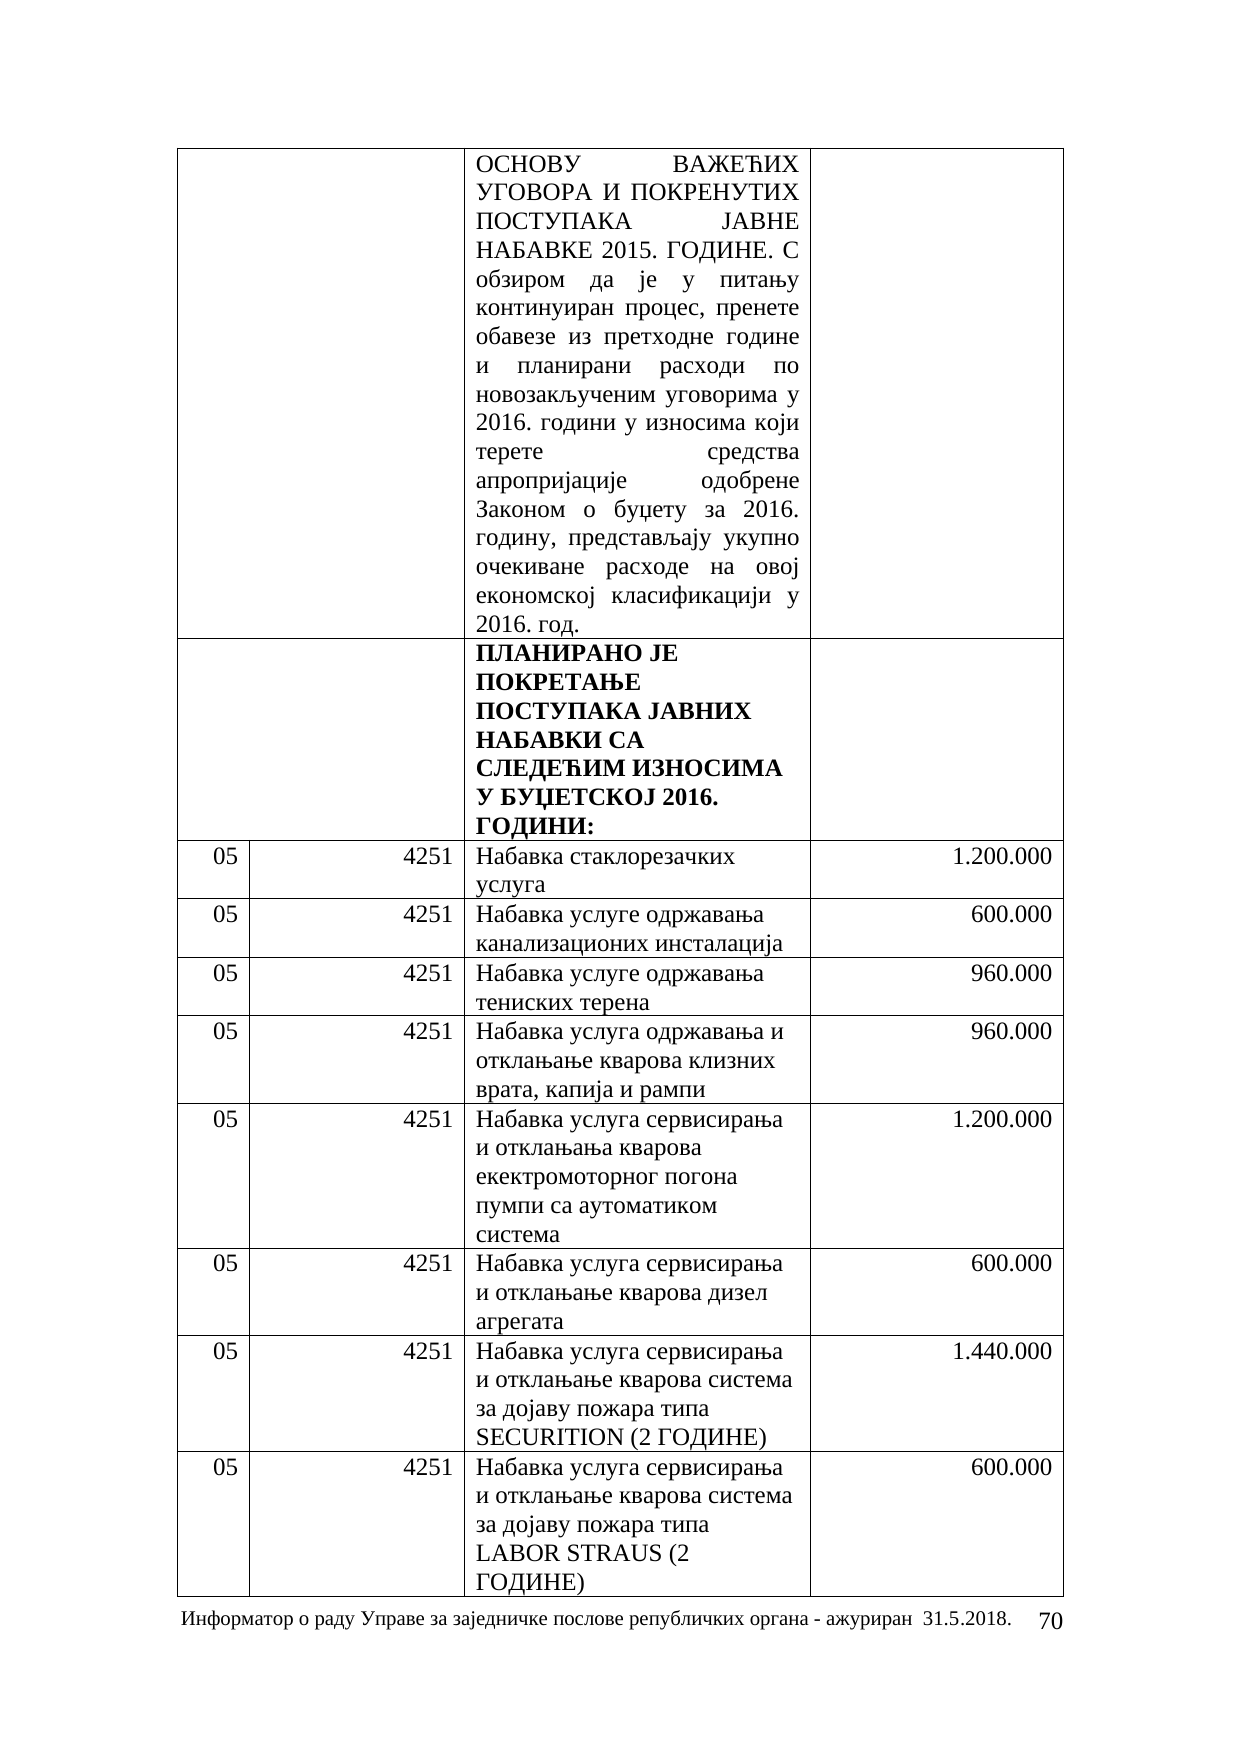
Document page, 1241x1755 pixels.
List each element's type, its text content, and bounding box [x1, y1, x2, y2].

table_cell Набавка услуге одржавања тениских терена [465, 958, 810, 1015]
table_cell ПЛАНИРАНО ЈЕ ПОКРЕТАЊЕ ПОСТУПАКА ЈАВНИХ НАБАВКИ СА СЛЕДЕЋИМ ИЗНОСИМА У БУЏЕТСКОЈ 2016. ГОДИНИ: [465, 639, 810, 840]
table_cell Набавка услуга сервисирања и отклањање кварова система за дојаву пожара типа LABOR STRAUS (2 ГОДИНЕ) [465, 1452, 810, 1596]
table_cell 4251 [250, 1249, 464, 1335]
table_cell 4251 [250, 1452, 464, 1596]
table_cell 960.000 [811, 958, 1063, 1015]
table_cell 05 [178, 1336, 249, 1451]
table_cell 4251 [250, 899, 464, 957]
table_cell 05 [178, 958, 249, 1015]
table_cell Набавка услуге одржавања канализационих инсталација [465, 899, 810, 957]
table_cell 960.000 [811, 1016, 1063, 1103]
table_cell 4251 [250, 841, 464, 898]
table_cell Набавка стаклорезачких услуга [465, 841, 810, 898]
table_cell [178, 639, 464, 840]
table_cell Набавка услуга одржавања и отклањање кварова клизних врата, капија и рампи [465, 1016, 810, 1103]
table_cell 05 [178, 899, 249, 957]
table_cell 4251 [250, 1016, 464, 1103]
table_cell [178, 149, 464, 637]
table_cell 05 [178, 1249, 249, 1335]
table_cell [811, 149, 1063, 637]
table_cell 4251 [250, 958, 464, 1015]
table_cell 05 [178, 1452, 249, 1596]
table_cell 1.440.000 [811, 1336, 1063, 1451]
table_cell 600.000 [811, 1452, 1063, 1596]
table_cell 1.200.000 [811, 1104, 1063, 1247]
table_cell 05 [178, 1104, 249, 1247]
table_cell Набавка услуга сервисирања и отклањање кварова дизел агрегата [465, 1249, 810, 1335]
table_cell 4251 [250, 1336, 464, 1451]
table_cell 600.000 [811, 899, 1063, 957]
table_cell ОСНОВУ ВАЖЕЋИХ УГОВОРА И ПОКРЕНУТИХ ПОСТУПАКА ЈАВНЕ НАБАВКЕ 2015. ГОДИНЕ. С обзиром да је у питању континуиран процес, пренете обавезе из претходне године и планирани расходи по новозакљученим уговорима у 2016. години у износима који терете средства апропријације одобрене Законом о буџету за 2016. годину, представљају укупно очекиване расходе на овој економској класификацији у 2016. год. [465, 149, 810, 637]
table_cell 05 [178, 841, 249, 898]
table_cell 1.200.000 [811, 841, 1063, 898]
table_cell 4251 [250, 1104, 464, 1247]
table_cell Набавка услуга сервисирања и отклањање кварова система за дојаву пожара типа SECURITION (2 ГОДИНЕ) [465, 1336, 810, 1451]
table_cell Набавка услуга сервисирања и отклањања кварова екектромоторног погона пумпи са аутоматиком система [465, 1104, 810, 1247]
table_cell 600.000 [811, 1249, 1063, 1335]
table_cell 05 [178, 1016, 249, 1103]
table_cell [811, 639, 1063, 840]
